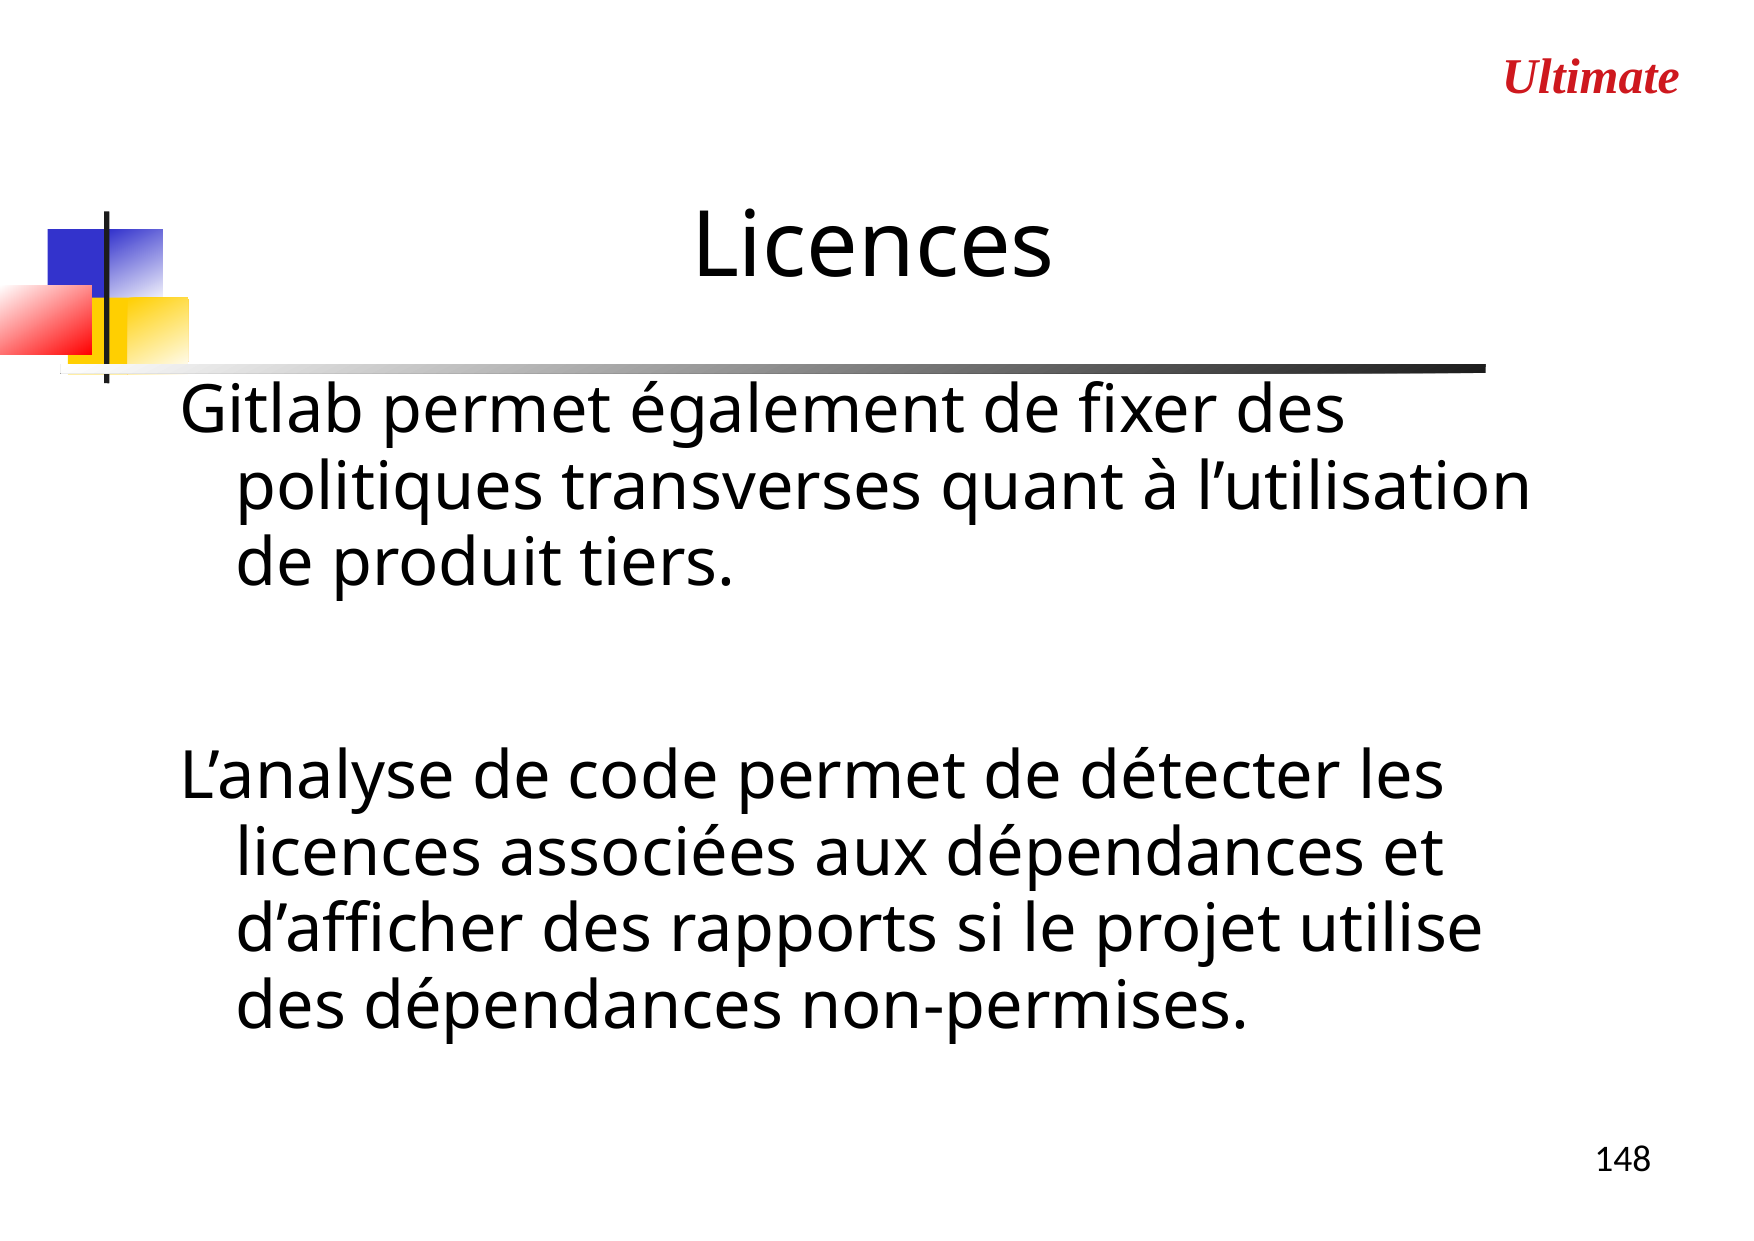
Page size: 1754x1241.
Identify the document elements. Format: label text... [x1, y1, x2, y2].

title Licences [179, 139, 1567, 351]
text_box Ultimate [1487, 40, 1695, 113]
list Gitlab permet également de fixer des politiques transverses quant à l’utilisation de produit tiers. L’analyse de code permet de détecter les licences associées aux dépendances et d’afficher des rapports si le projet utilise des dépendances non-permises. [179, 371, 1567, 1091]
